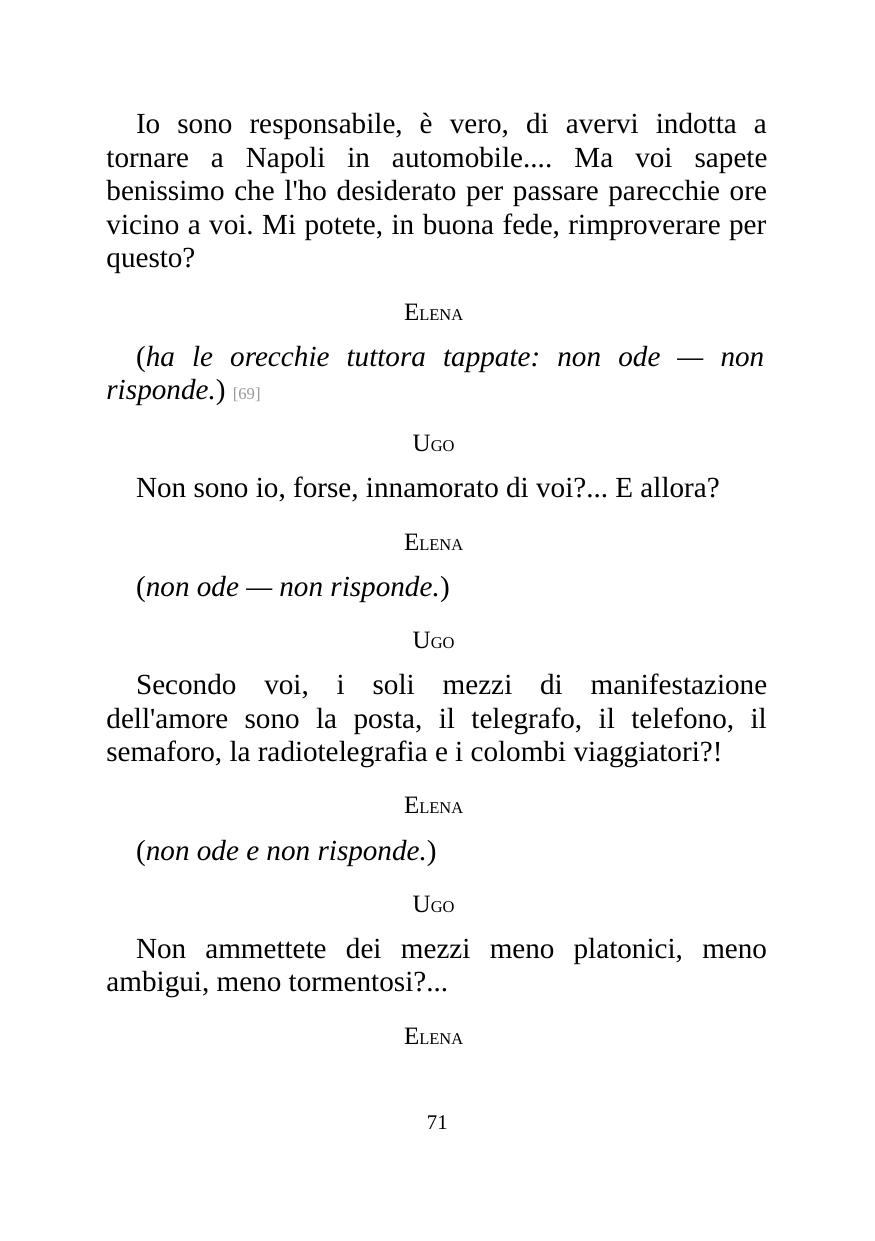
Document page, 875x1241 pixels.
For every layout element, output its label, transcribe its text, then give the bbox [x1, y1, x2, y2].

text Ugo [106, 885, 768, 918]
text Elena [106, 787, 768, 820]
text (non ode e non risponde.) [106, 833, 768, 866]
text Ugo [106, 621, 768, 655]
text Non sono io, forse, innamorato di voi?... E allora? [106, 471, 768, 504]
text Io sono responsabile, è vero, di avervi indotta a tornare a Napoli in automobile.... Ma voi sapete benissimo che l'ho desiderato per passare parecchie ore vicino a voi. Mi potete, in buona fede, rimproverare per questo? [106, 106, 768, 274]
text Ugo [106, 424, 768, 458]
text (ha le orecchie tuttora tappate: non ode — non risponde.) [69] [106, 339, 768, 406]
text Secondo voi, i soli mezzi di manifestazione dell'amore sono la posta, il telegrafo, il telefono, il semaforo, la radiotelegrafia e i colombi viaggiatori?! [106, 667, 768, 768]
text (non ode — non risponde.) [106, 569, 768, 602]
text Elena [106, 1017, 768, 1050]
text Elena [106, 523, 768, 556]
text Elena [106, 293, 768, 326]
text Non ammettete dei mezzi meno platonici, meno ambigui, meno tormentosi?... [106, 931, 768, 998]
